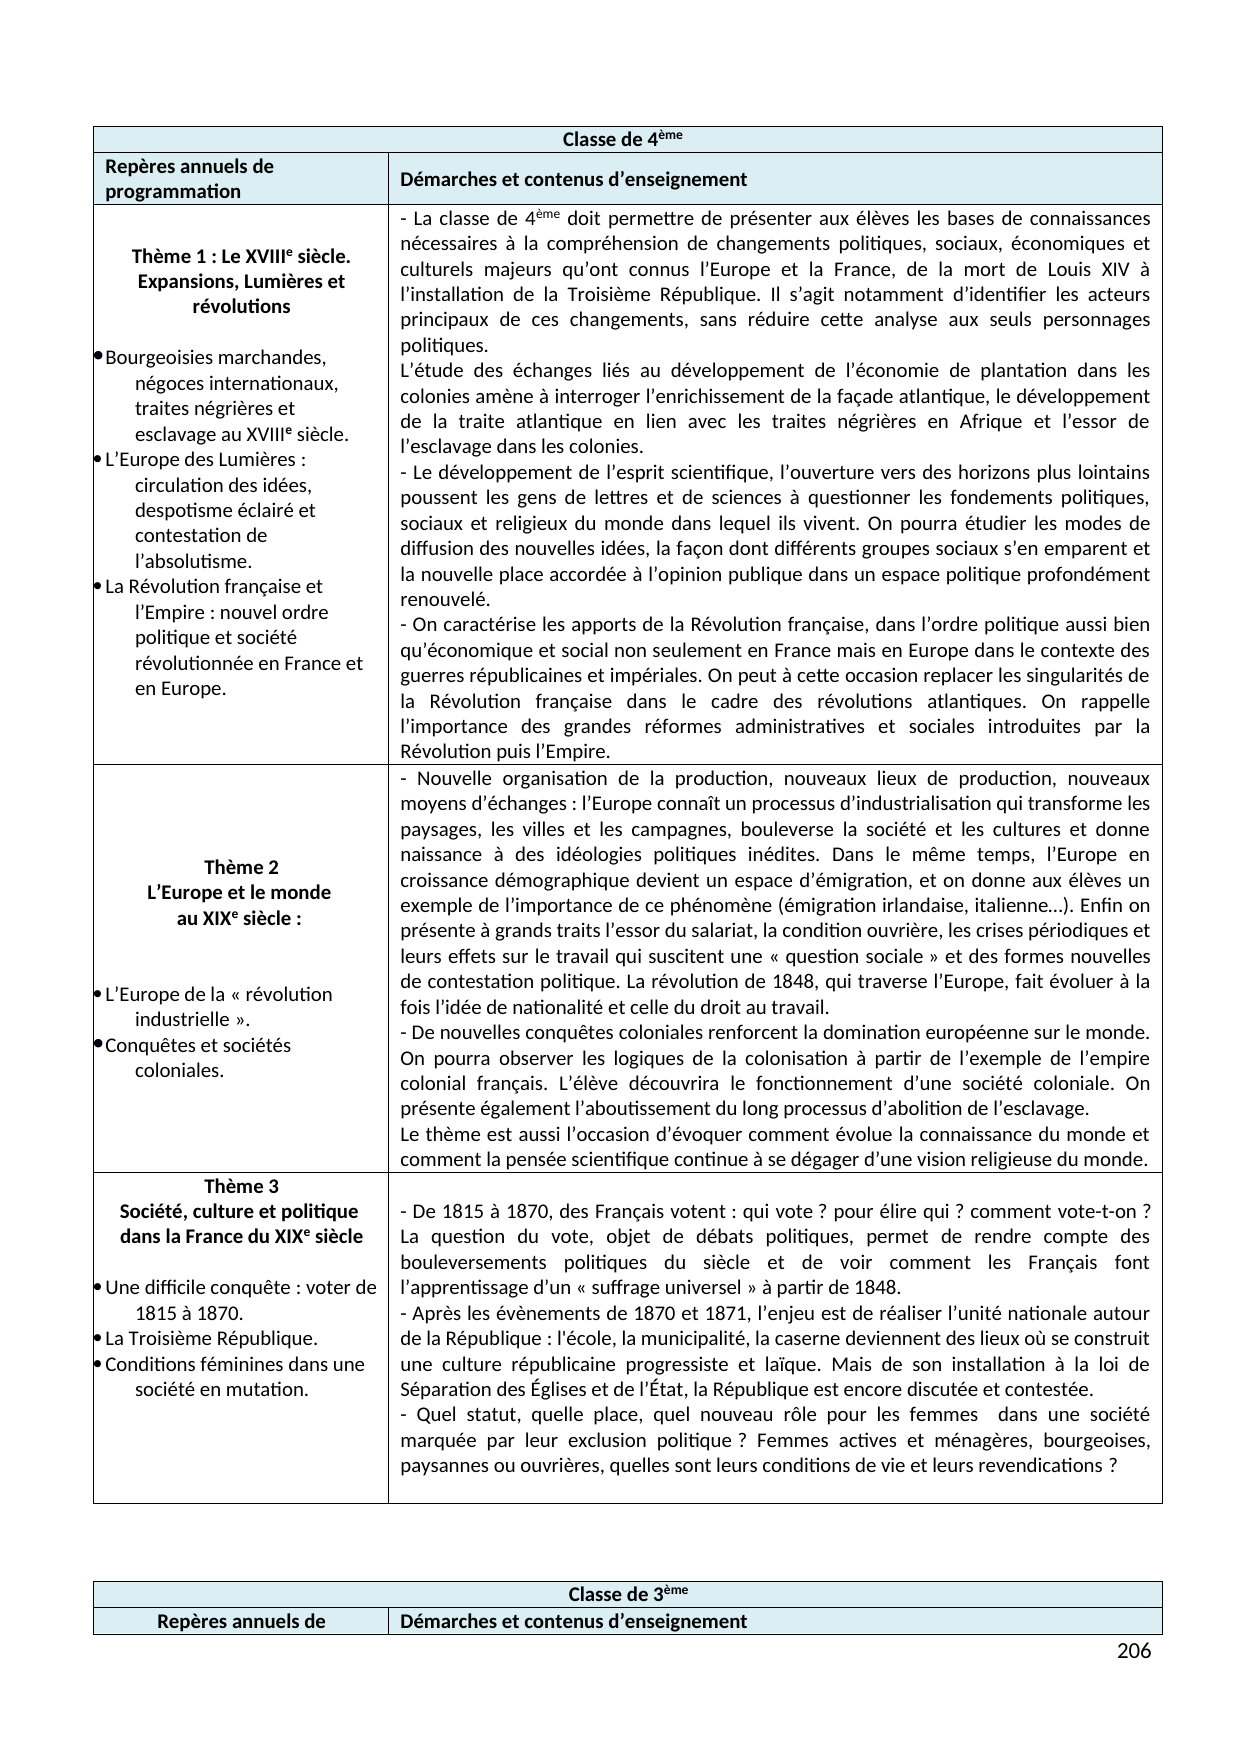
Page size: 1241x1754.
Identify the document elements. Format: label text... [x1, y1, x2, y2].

table_cell Repères annuels de [94, 1608, 388, 1633]
table_cell Thème 1 : Le XVIIIe siècle. Expansions, Lumières et révolutions Bourgeoisies marchandes, négoces internationaux, traites négrières et esclavage au XVIIIe siècle. L’Europe des Lumières : circulation des idées, despotisme éclairé et contestation de l’absolutisme. La Révolution française et l’Empire : nouvel ordre politique et société révolutionnée en France et en Europe. [94, 205, 388, 764]
table_cell Repères annuels de programmation [94, 153, 388, 204]
table_cell - De 1815 à 1870, des Français votent : qui vote ? pour élire qui ? comment vote-t-on ? La question du vote, objet de débats politiques, permet de rendre compte des bouleversements politiques du siècle et de voir comment les Français font l’apprentissage d’un « suffrage universel » à partir de 1848. - Après les évènements de 1870 et 1871, l’enjeu est de réaliser l’unité nationale autour de la République : l'école, la municipalité, la caserne deviennent des lieux où se construit une culture républicaine progressiste et laïque. Mais de son installation à la loi de Séparation des Églises et de l’État, la République est encore discutée et contestée. - Quel statut, quelle place, quel nouveau rôle pour les femmes dans une société marquée par leur exclusion politique ? Femmes actives et ménagères, bourgeoises, paysannes ou ouvrières, quelles sont leurs conditions de vie et leurs revendications ? [389, 1173, 1162, 1503]
table_cell - La classe de 4ème doit permettre de présenter aux élèves les bases de connaissances nécessaires à la compréhension de changements politiques, sociaux, économiques et culturels majeurs qu’ont connus l’Europe et la France, de la mort de Louis XIV à l’installation de la Troisième République. Il s’agit notamment d’identifier les acteurs principaux de ces changements, sans réduire cette analyse aux seuls personnages politiques. L’étude des échanges liés au développement de l’économie de plantation dans les colonies amène à interroger l’enrichissement de la façade atlantique, le développement de la traite atlantique en lien avec les traites négrières en Afrique et l’essor de l’esclavage dans les colonies. - Le développement de l’esprit scientifique, l’ouverture vers des horizons plus lointains poussent les gens de lettres et de sciences à questionner les fondements politiques, sociaux et religieux du monde dans lequel ils vivent. On pourra étudier les modes de diffusion des nouvelles idées, la façon dont différents groupes sociaux s’en emparent et la nouvelle place accordée à l’opinion publique dans un espace politique profondément renouvelé. - On caractérise les apports de la Révolution française, dans l’ordre politique aussi bien qu’économique et social non seulement en France mais en Europe dans le contexte des guerres républicaines et impériales. On peut à cette occasion replacer les singularités de la Révolution française dans le cadre des révolutions atlantiques. On rappelle l’importance des grandes réformes administratives et sociales introduites par la Révolution puis l’Empire. [389, 205, 1162, 764]
table_cell Thème 2 L’Europe et le monde au XIXe siècle : L’Europe de la « révolution industrielle ». Conquêtes et sociétés coloniales. [94, 765, 388, 1172]
table_cell Démarches et contenus d’enseignement [389, 1608, 1162, 1633]
table_cell Démarches et contenus d’enseignement [389, 153, 1162, 204]
table_cell Thème 3 Société, culture et politique dans la France du XIXe siècle Une difficile conquête : voter de 1815 à 1870. La Troisième République. Conditions féminines dans une société en mutation. [94, 1173, 388, 1503]
table_cell - Nouvelle organisation de la production, nouveaux lieux de production, nouveaux moyens d’échanges : l’Europe connaît un processus d’industrialisation qui transforme les paysages, les villes et les campagnes, bouleverse la société et les cultures et donne naissance à des idéologies politiques inédites. Dans le même temps, l’Europe en croissance démographique devient un espace d’émigration, et on donne aux élèves un exemple de l’importance de ce phénomène (émigration irlandaise, italienne…). Enfin on présente à grands traits l’essor du salariat, la condition ouvrière, les crises périodiques et leurs effets sur le travail qui suscitent une « question sociale » et des formes nouvelles de contestation politique. La révolution de 1848, qui traverse l’Europe, fait évoluer à la fois l’idée de nationalité et celle du droit au travail. - De nouvelles conquêtes coloniales renforcent la domination européenne sur le monde. On pourra observer les logiques de la colonisation à partir de l’exemple de l’empire colonial français. L’élève découvrira le fonctionnement d’une société coloniale. On présente également l’aboutissement du long processus d’abolition de l’esclavage. Le thème est aussi l’occasion d’évoquer comment évolue la connaissance du monde et comment la pensée scientifique continue à se dégager d’une vision religieuse du monde. [389, 765, 1162, 1172]
table_header Classe de 3ème [94, 1582, 1162, 1607]
table_header Classe de 4ème [94, 127, 1162, 152]
